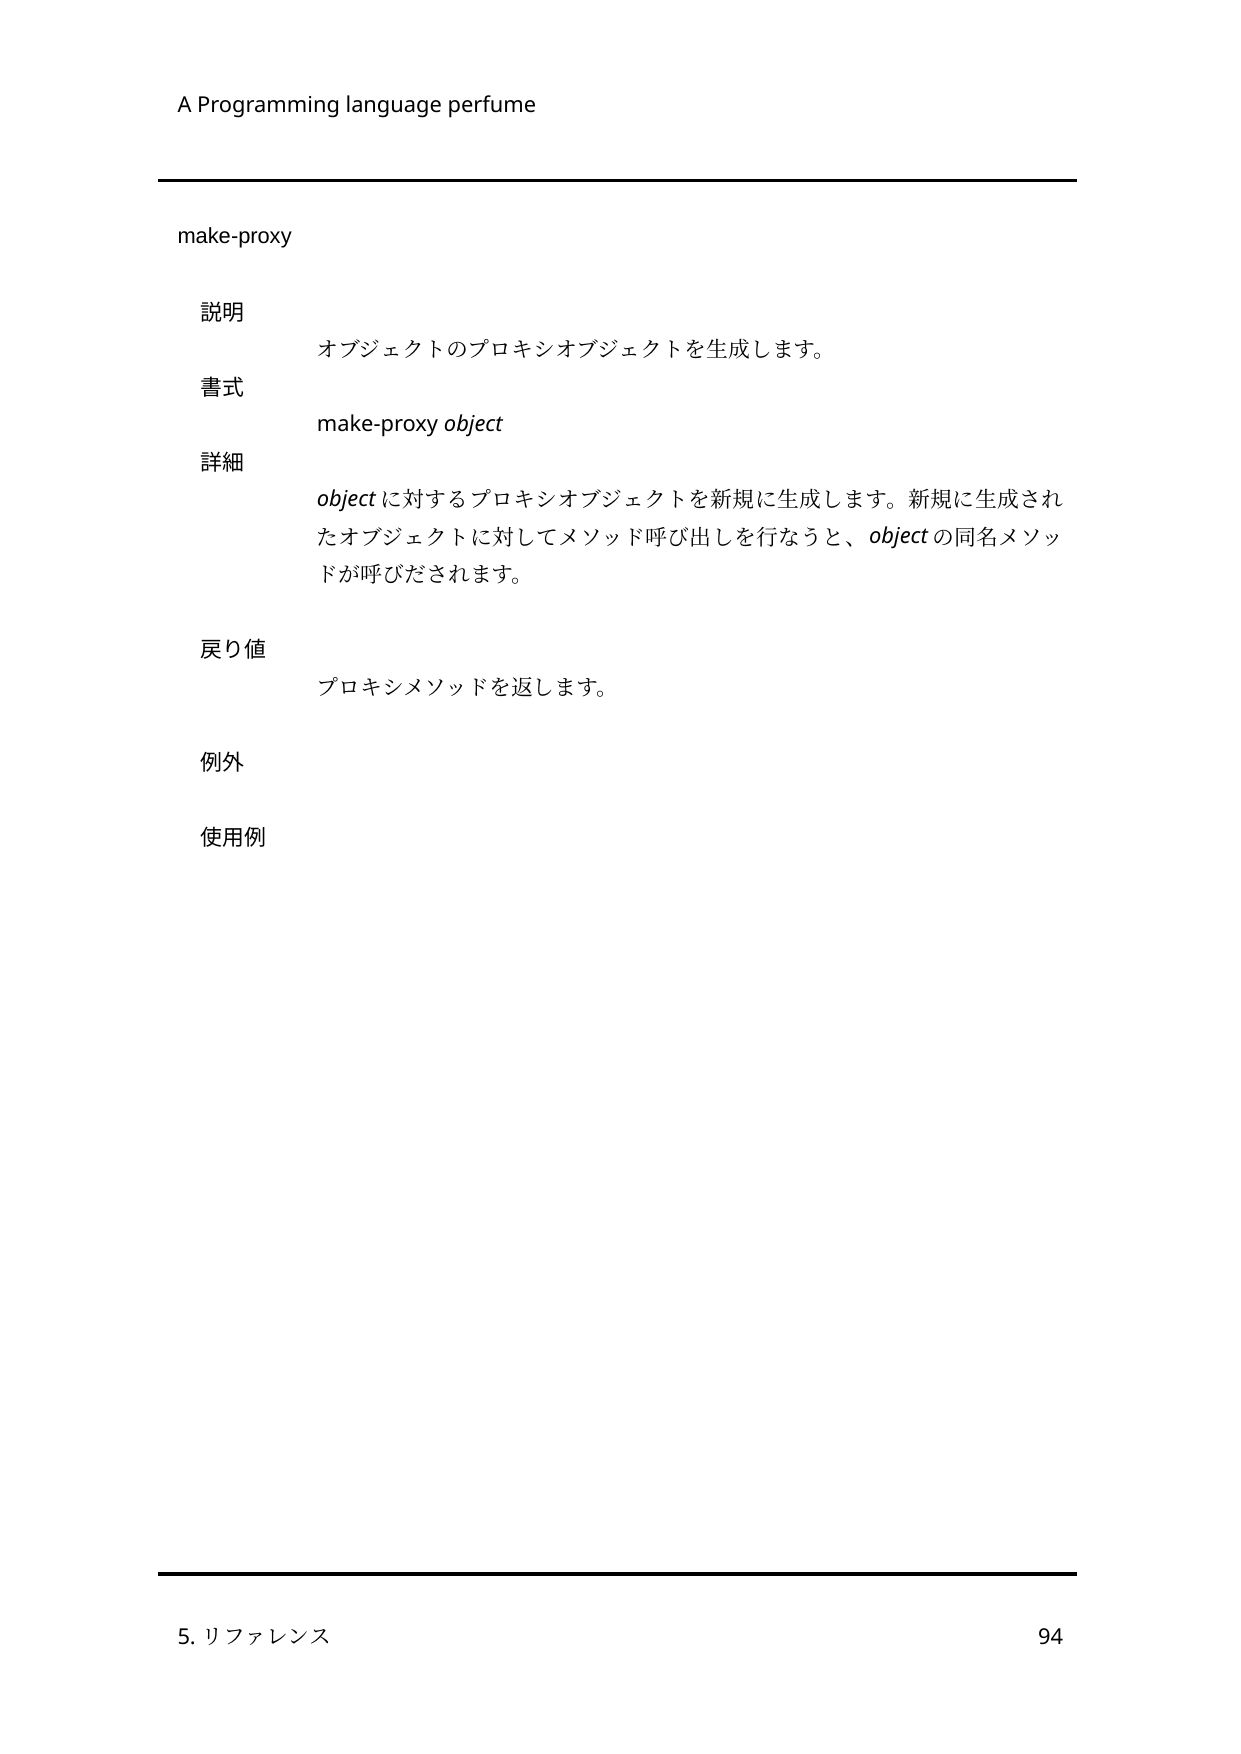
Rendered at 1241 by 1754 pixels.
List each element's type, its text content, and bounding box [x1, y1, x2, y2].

table_cell [317, 717, 1063, 817]
table_header オブジェクトのプロキシオブジェクトを生成します。 [317, 292, 1063, 367]
table_cell 戻り値 [200, 604, 317, 717]
table_header 説明 [200, 292, 317, 367]
subtitle make-proxy [177, 217, 1063, 254]
table_cell 例外 [200, 717, 317, 817]
table_cell [317, 817, 1063, 892]
table_cell プロキシメソッドを返します。 [317, 604, 1063, 717]
table_cell 書式 [200, 367, 317, 442]
table_cell 詳細 [200, 442, 317, 604]
table_cell objectに対するプロキシオブジェクトを新規に生成します。新規に生成されたオブジェクトに対してメソッド呼び出しを行なうと、objectの同名メソッドが呼びだされます。 [317, 442, 1063, 604]
table_cell make-proxy object [317, 367, 1063, 442]
table_cell 使用例 [200, 817, 317, 892]
